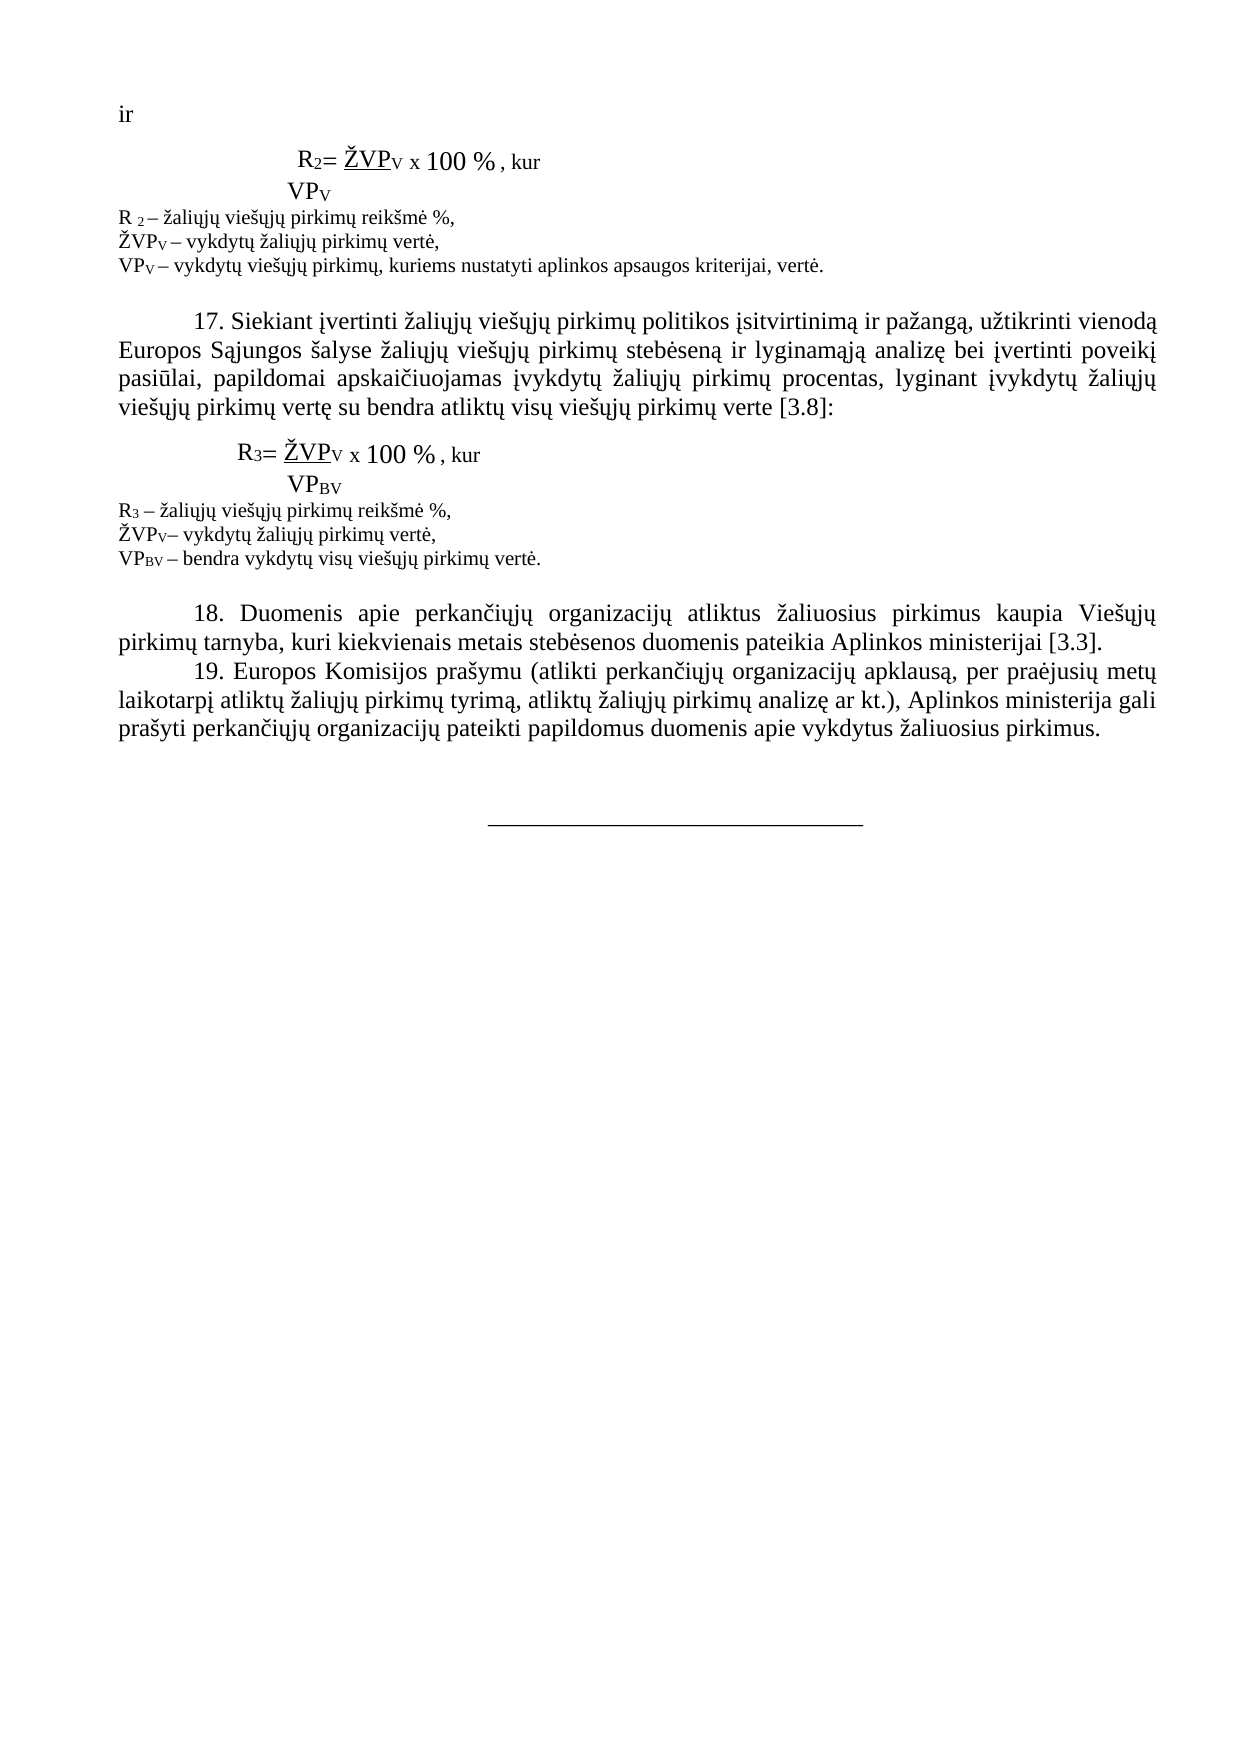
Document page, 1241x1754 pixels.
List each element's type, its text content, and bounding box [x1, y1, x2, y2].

text 18. Duomenis apie perkančiųjų organizacijų atliktus žaliuosius pirkimus kaupia Viešųjų pirkimų tarnyba, kuri kiekvienais metais stebėsenos duomenis pateikia Aplinkos ministerijai [3.3]. [118, 598, 1157, 656]
text R3 – žaliųjų viešųjų pirkimų reikšmė %, [118, 498, 1157, 522]
text VPV – vykdytų viešųjų pirkimų, kuriems nustatyti aplinkos apsaugos kriterijai, vertė. [118, 253, 1157, 277]
text 17. Siekiant įvertinti žaliųjų viešųjų pirkimų politikos įsitvirtinimą ir pažangą, užtikrinti vienodą Europos Sąjungos šalyse žaliųjų viešųjų pirkimų stebėseną ir lyginamąją analizę bei įvertinti poveikį pasiūlai, papildomai apskaičiuojamas įvykdytų žaliųjų pirkimų procentas, lyginant įvykdytų žaliųjų viešųjų pirkimų vertę su bendra atliktų visų viešųjų pirkimų verte [3.8]: [118, 306, 1157, 421]
text VPBV [118, 469, 1157, 498]
text R3= ŽVPV x 100 % , kur [118, 421, 1157, 469]
text R 2 – žaliųjų viešųjų pirkimų reikšmė %, [118, 205, 1157, 229]
text ir [118, 99, 1157, 128]
text R2= ŽVPV x 100 % , kur [118, 128, 1157, 176]
text ______________________________ [118, 800, 1157, 828]
text VPV [118, 176, 1157, 205]
text 19. Europos Komisijos prašymu (atlikti perkančiųjų organizacijų apklausą, per praėjusių metų laikotarpį atliktų žaliųjų pirkimų tyrimą, atliktų žaliųjų pirkimų analizę ar kt.), Aplinkos ministerija gali prašyti perkančiųjų organizacijų pateikti papildomus duomenis apie vykdytus žaliuosius pirkimus. [118, 656, 1157, 742]
text VPBV – bendra vykdytų visų viešųjų pirkimų vertė. [118, 546, 1157, 570]
text ŽVPV – vykdytų žaliųjų pirkimų vertė, [118, 229, 1157, 253]
text ŽVPV– vykdytų žaliųjų pirkimų vertė, [118, 522, 1157, 546]
